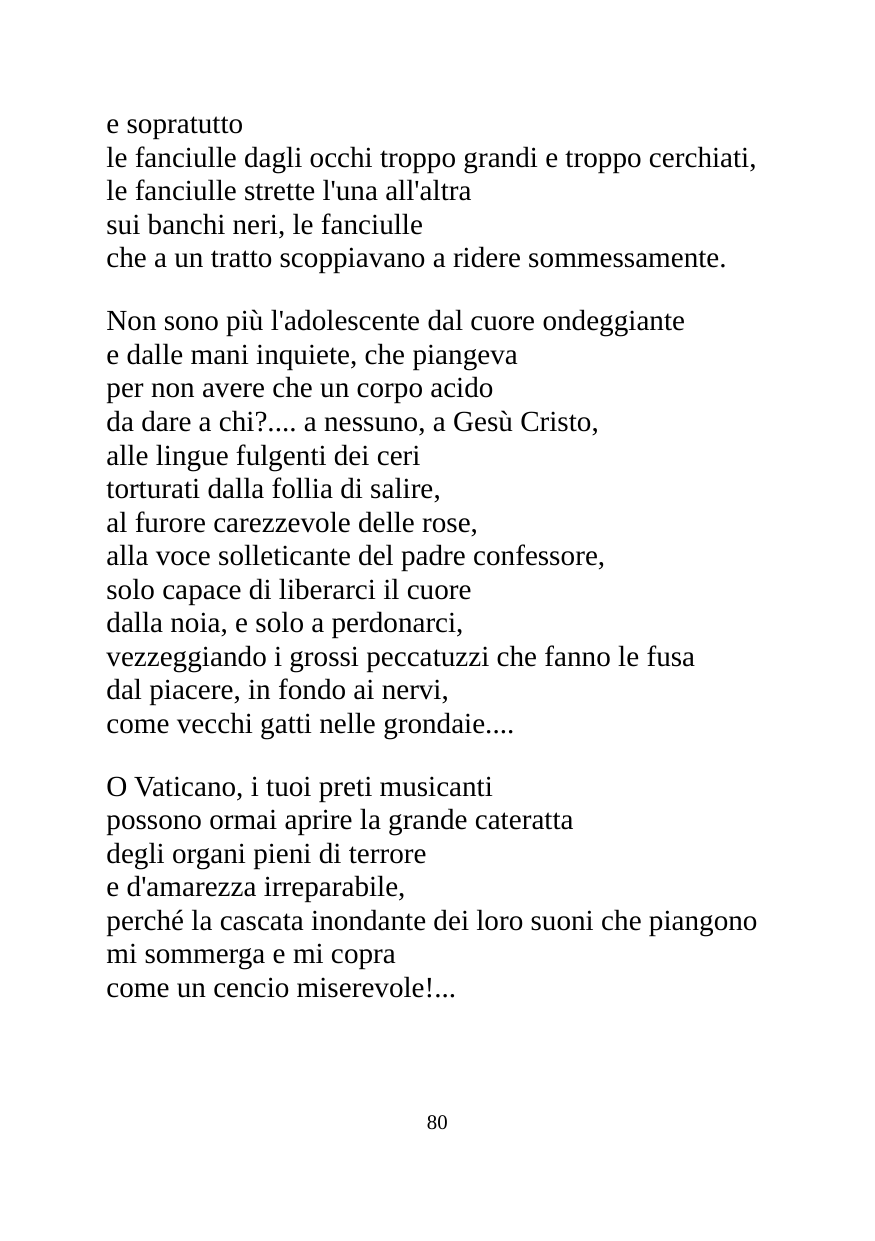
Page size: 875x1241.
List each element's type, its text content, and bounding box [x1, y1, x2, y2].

text e sopratutto le fanciulle dagli occhi troppo grandi e troppo cerchiati, le fanciulle strette l'una all'altra sui banchi neri, le fanciulle che a un tratto scoppiavano a ridere sommessamente. [106, 106, 768, 274]
text Non sono più l'adolescente dal cuore ondeggiante e dalle mani inquiete, che piangeva per non avere che un corpo acido da dare a chi?.... a nessuno, a Gesù Cristo, alle lingue fulgenti dei ceri torturati dalla follia di salire, al furore carezzevole delle rose, alla voce solleticante del padre confessore, solo capace di liberarci il cuore dalla noia, e solo a perdonarci, vezzeggiando i grossi peccatuzzi che fanno le fusa dal piacere, in fondo ai nervi, come vecchi gatti nelle grondaie.... [106, 303, 768, 739]
text O Vaticano, i tuoi preti musicanti possono ormai aprire la grande cateratta degli organi pieni di terrore e d'amarezza irreparabile, perché la cascata inondante dei loro suoni che piangono mi sommerga e mi copra come un cencio miserevole!... [106, 769, 768, 1004]
